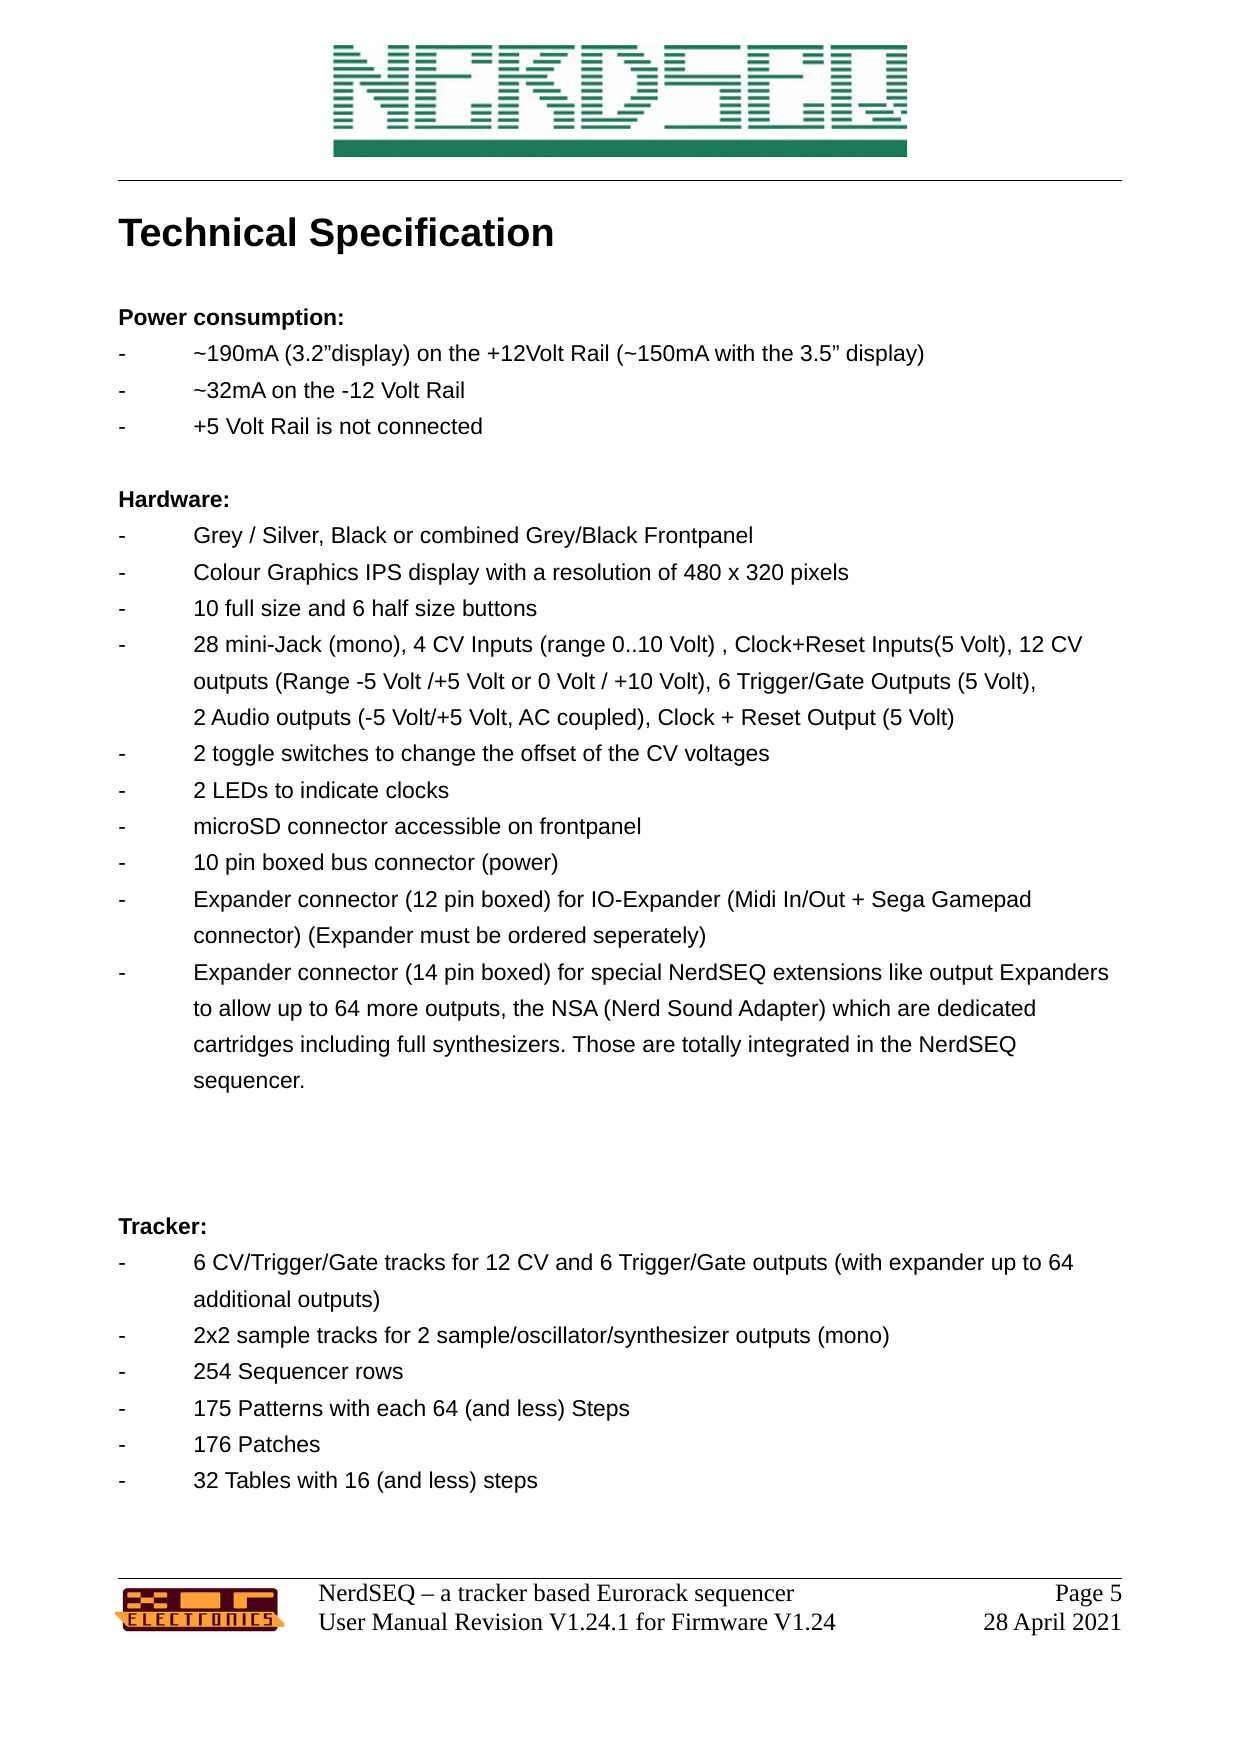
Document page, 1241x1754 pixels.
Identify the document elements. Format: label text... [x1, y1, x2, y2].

text - Colour Graphics IPS display with a resolution of 480 x 320 pixels [118, 558, 1122, 585]
text - ~32mA on the -12 Volt Rail [118, 377, 1122, 403]
text Tracker: [118, 1213, 1122, 1239]
text - 254 Sequencer rows [118, 1358, 1122, 1385]
text Hardware: [118, 486, 1122, 512]
text - +5 Volt Rail is not connected [118, 413, 1122, 439]
text Power consumption: [118, 304, 1122, 330]
text - Grey / Silver, Black or combined Grey/Black Frontpanel [118, 522, 1122, 548]
text - microSD connector accessible on frontpanel [118, 813, 1122, 839]
text - 2x2 sample tracks for 2 sample/oscillator/synthesizer outputs (mono) [118, 1322, 1122, 1348]
text - 6 CV/Trigger/Gate tracks for 12 CV and 6 Trigger/Gate outputs (with expander up to 64 additional outputs) [118, 1249, 1122, 1312]
text - 2 LEDs to indicate clocks [118, 777, 1122, 803]
picture [115, 1584, 285, 1634]
text 2 Audio outputs (-5 Volt/+5 Volt, AC coupled), Clock + Reset Output (5 Volt) [118, 704, 1122, 730]
text - 10 pin boxed bus connector (power) [118, 849, 1122, 876]
text - 175 Patterns with each 64 (and less) Steps [118, 1395, 1122, 1421]
text - 28 mini-Jack (mono), 4 CV Inputs (range 0..10 Volt) , Clock+Reset Inputs(5 Volt), 12 CV outputs (Range -5 Volt /+5 Volt or 0 Volt / +10 Volt), 6 Trigger/Gate Outputs (5 Volt), [118, 631, 1122, 694]
text - Expander connector (12 pin boxed) for IO-Expander (Midi In/Out + Sega Gamepad connector) (Expander must be ordered seperately) [118, 886, 1122, 948]
picture [333, 45, 908, 157]
text - 2 toggle switches to change the offset of the CV voltages [118, 740, 1122, 767]
text - Expander connector (14 pin boxed) for special NerdSEQ extensions like output Expanders to allow up to 64 more outputs, the NSA (Nerd Sound Adapter) which are dedicated cartridges including full synthesizers. Those are totally integrated in the NerdSEQ sequencer. [118, 958, 1122, 1094]
text - ~190mA (3.2”display) on the +12Volt Rail (~150mA with the 3.5” display) [118, 340, 1122, 367]
text - 32 Tables with 16 (and less) steps [118, 1467, 1122, 1494]
text - 176 Patches [118, 1431, 1122, 1457]
subtitle Technical Specification [118, 209, 1122, 255]
text - 10 full size and 6 half size buttons [118, 595, 1122, 621]
